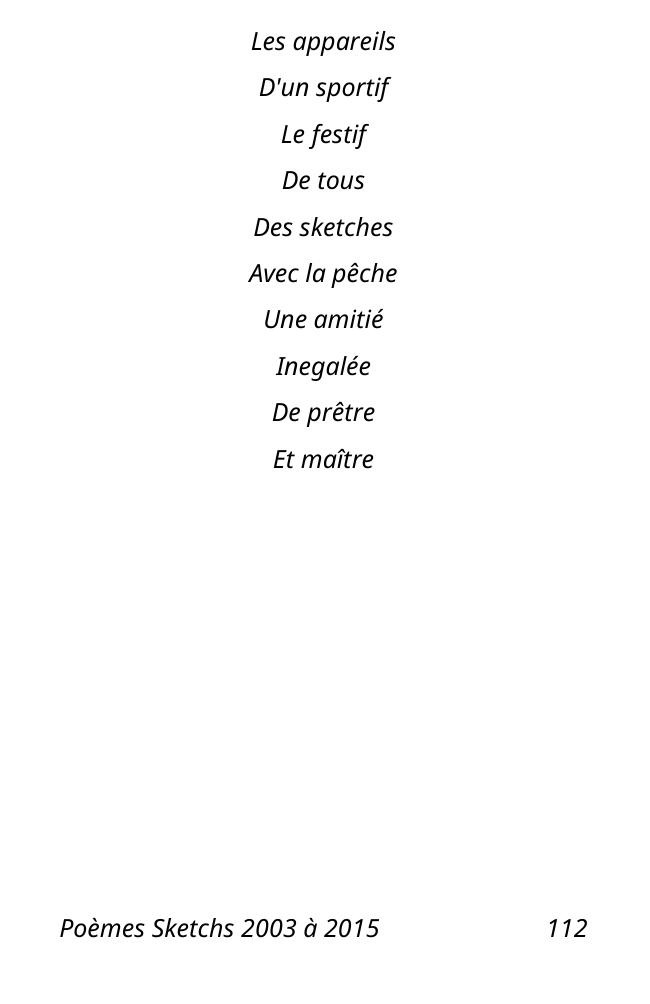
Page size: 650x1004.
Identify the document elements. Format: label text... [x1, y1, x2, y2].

text Les appareils [59, 24, 591, 58]
text Une amitié [59, 302, 591, 336]
text De prêtre [59, 395, 591, 429]
text Le festif [59, 117, 591, 151]
text Avec la pêche [59, 256, 591, 290]
text Et maître [59, 442, 591, 476]
text D'un sportif [59, 70, 591, 104]
text Inegalée [59, 349, 591, 383]
text Des sketches [59, 209, 591, 243]
text De tous [59, 163, 591, 197]
